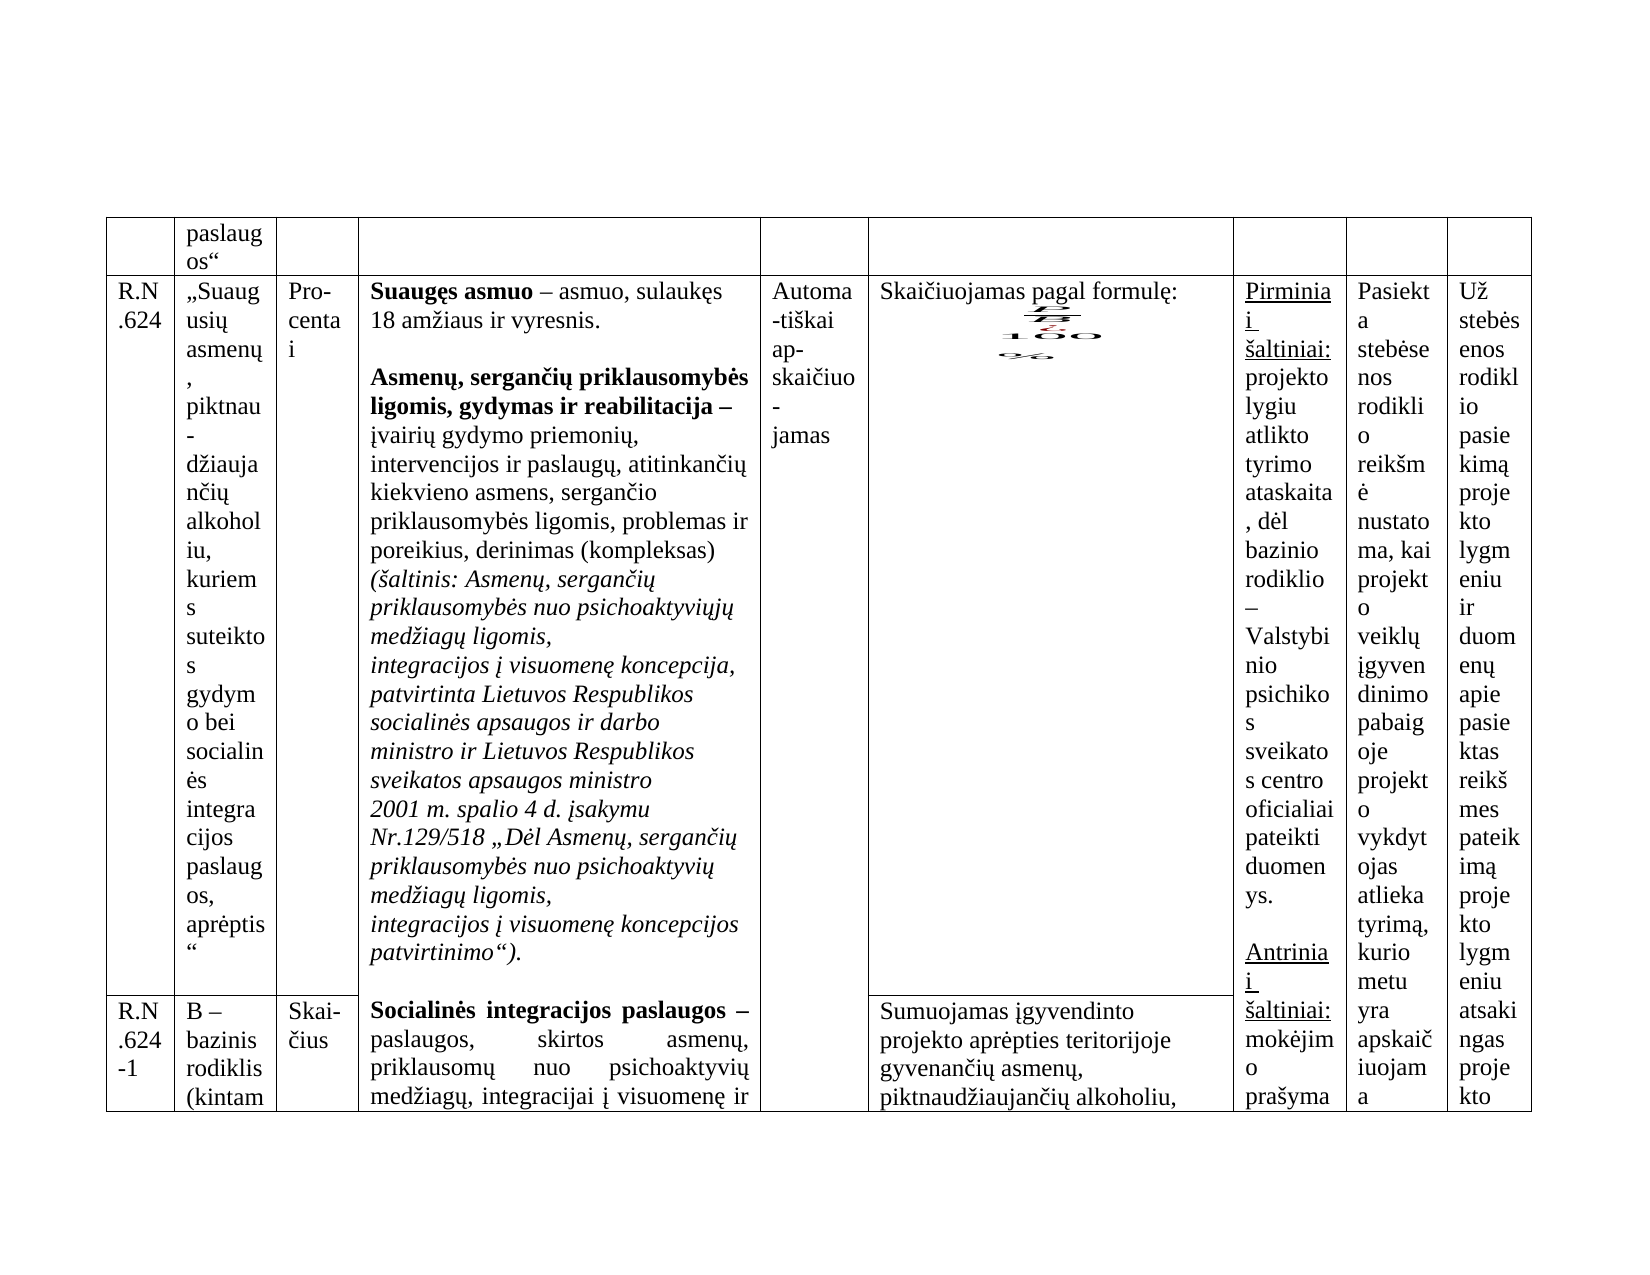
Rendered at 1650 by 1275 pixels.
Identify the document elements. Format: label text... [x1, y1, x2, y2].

table_cell [869, 218, 1233, 275]
table_cell [1234, 218, 1346, 275]
table_cell [277, 218, 358, 275]
table_cell Skai- čius [277, 996, 358, 1111]
table_cell Už stebėsenos rodiklio pasiekimą projekto lygmeniu ir duomenų apie pasiektas reikšmes pateikimą projekto lygmeniu atsakingas projekto [1448, 276, 1531, 1111]
table_cell paslaugos“ [175, 218, 276, 275]
table_cell B – bazinis rodiklis (kintam [175, 996, 276, 1111]
table_cell [107, 218, 174, 275]
table_cell [761, 218, 868, 275]
table_cell R.N.624-1 [107, 996, 174, 1111]
table_cell Automa-tiškai ap- skaičiuo- jamas [761, 276, 868, 1111]
table_cell „Suaugusių asmenų, piktnau-džiaujančių alkoholiu, kuriems suteiktos gydymo bei socialinės integracijos paslaugos, aprėptis“ [175, 276, 276, 995]
table_cell R.N.624 [107, 276, 174, 995]
table_cell Suaugęs asmuo – asmuo, sulaukęs 18 amžiaus ir vyresnis. Asmenų, sergančių priklausomybės ligomis, gydymas ir reabilitacija – įvairių gydymo priemonių, intervencijos ir paslaugų, atitinkančių kiekvieno asmens, sergančio priklausomybės ligomis, problemas ir poreikius, derinimas (kompleksas) (šaltinis: Asmenų, sergančių priklausomybės nuo psichoaktyviųjų medžiagų ligomis, integracijos į visuomenę koncepcija, patvirtinta Lietuvos Respublikos socialinės apsaugos ir darbo ministro ir Lietuvos Respublikos sveikatos apsaugos ministro 2001 m. spalio 4 d. įsakymu Nr.129/518 „Dėl Asmenų, sergančių priklausomybės nuo psichoaktyvių medžiagų ligomis, integracijos į visuomenę koncepcijos patvirtinimo“). Socialinės integracijos paslaugos – paslaugos, skirtos asmenų, priklausomų nuo psichoaktyvių medžiagų, integracijai į visuomenę ir [359, 276, 760, 1111]
table_cell [1448, 218, 1531, 275]
table_cell [1347, 218, 1447, 275]
table_cell Pasiekta stebėsenos rodiklio reikšmė nustatoma, kai projekto veiklų įgyvendinimo pabaigoje projekto vykdytojas atlieka tyrimą, kurio metu yra apskaičiuojama [1347, 276, 1447, 1111]
table_cell Pirminiai šaltiniai: projekto lygiu atlikto tyrimo ataskaita, dėl bazinio rodiklio – Valstybinio psichikos sveikatos centro oficialiai pateikti duomenys. Antriniai šaltiniai: mokėjimo prašyma [1234, 276, 1346, 1111]
table_cell Pro-centai [277, 276, 358, 995]
table_cell Skaičiuojamas pagal formulę: [869, 276, 1233, 995]
table_cell Sumuojamas įgyvendinto projekto aprėpties teritorijoje gyvenančių asmenų, piktnaudžiaujančių alkoholiu, [869, 996, 1233, 1111]
